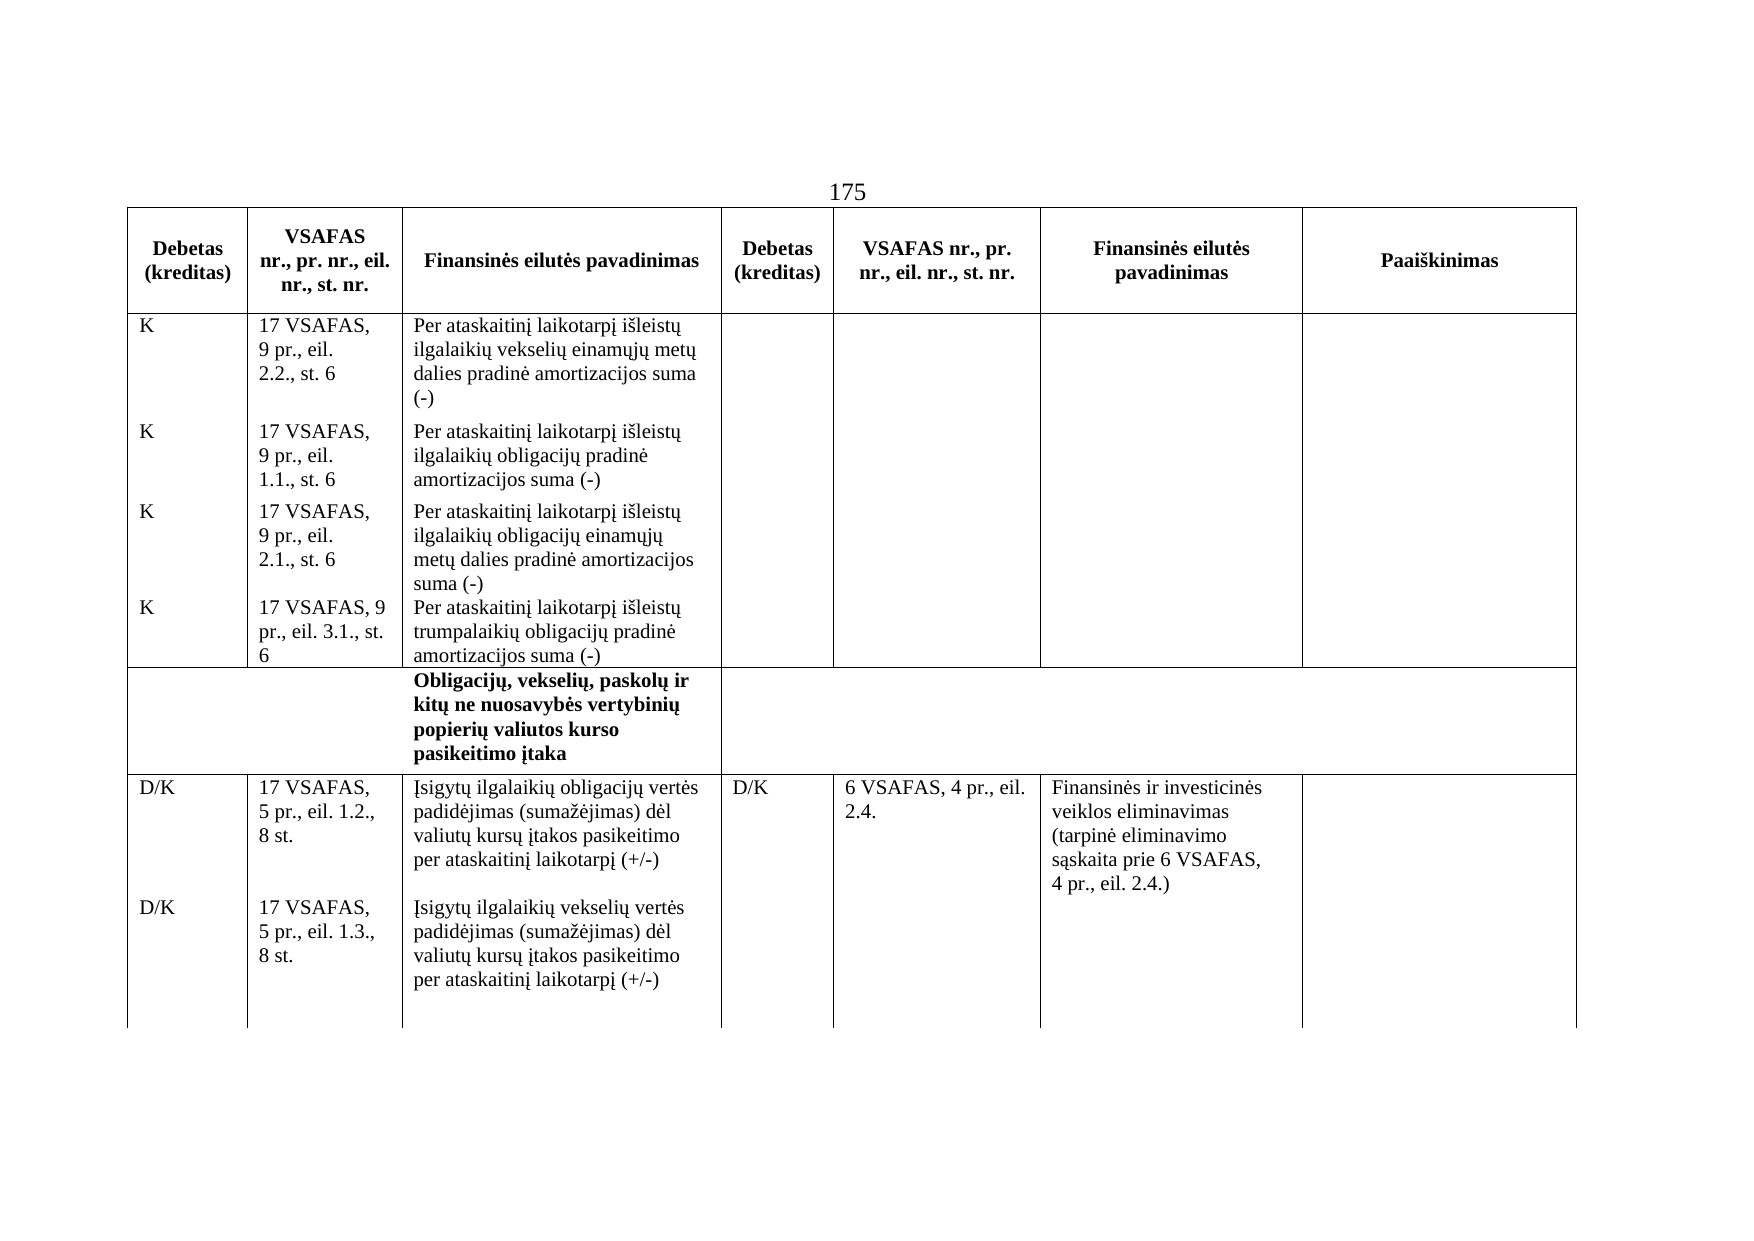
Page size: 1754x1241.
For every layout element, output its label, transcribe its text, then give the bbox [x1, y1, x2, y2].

table_cell 17 VSAFAS, 9 pr., eil. 2.2., st. 6 [248, 314, 402, 419]
table_cell [722, 895, 833, 1028]
table_cell [722, 314, 833, 419]
table_header Finansinės eilutės pavadinimas [1041, 208, 1302, 313]
table_cell [248, 668, 402, 773]
table_cell Per ataskaitinį laikotarpį išleistų ilgalaikių vekselių einamųjų metų dalies pradinė amortizacijos suma (-) [403, 314, 721, 419]
table_cell K [128, 419, 247, 499]
table_cell 17 VSAFAS, 9 pr., eil. 2.1., st. 6 17 VSAFAS, 9 pr., eil. 3.1., st. 6 [248, 499, 402, 667]
table_header VSAFAS nr., pr. nr., eil. nr., st. nr. [248, 208, 402, 313]
table_cell Per ataskaitinį laikotarpį išleistų ilgalaikių obligacijų einamųjų metų dalies pradinė amortizacijos suma (-) Per ataskaitinį laikotarpį išleistų trumpalaikių obligacijų pradinė amortizacijos suma (-) [403, 499, 721, 667]
table_cell 6 VSAFAS, 4 pr., eil. 2.4. [834, 775, 1040, 895]
table_cell Finansinės ir investicinės veiklos eliminavimas (tarpinė eliminavimo sąskaita prie 6 VSAFAS, 4 pr., eil. 2.4.) [1041, 775, 1302, 895]
table_cell [722, 419, 833, 499]
table_cell [1303, 895, 1576, 1028]
table_cell D/K [128, 775, 247, 895]
table_cell K [128, 314, 247, 419]
table_cell [1303, 314, 1576, 419]
table_cell [128, 668, 247, 773]
table_cell [722, 668, 834, 773]
table_header Debetas (kreditas) [128, 208, 247, 313]
table_cell [1040, 668, 1303, 773]
table_cell [1303, 419, 1576, 499]
table_header Finansinės eilutės pavadinimas [403, 208, 721, 313]
table_cell 17 VSAFAS, 9 pr., eil. 1.1., st. 6 [248, 419, 402, 499]
table_header VSAFAS nr., pr. nr., eil. nr., st. nr. [834, 208, 1040, 313]
table_cell [1303, 499, 1576, 667]
table_cell Įsigytų ilgalaikių vekselių vertės padidėjimas (sumažėjimas) dėl valiutų kursų įtakos pasikeitimo per ataskaitinį laikotarpį (+/-) [403, 895, 721, 1028]
table_cell [834, 419, 1040, 499]
table_header Debetas (kreditas) [722, 208, 833, 313]
table_cell [1303, 668, 1576, 773]
table_cell [722, 499, 833, 667]
table_cell [1041, 499, 1302, 667]
table_header Paaiškinimas [1303, 208, 1576, 313]
table_cell [1041, 419, 1302, 499]
table_cell Obligacijų, vekselių, paskolų ir kitų ne nuosavybės vertybinių popierių valiutos kurso pasikeitimo įtaka [402, 668, 721, 773]
table_cell Įsigytų ilgalaikių obligacijų vertės padidėjimas (sumažėjimas) dėl valiutų kursų įtakos pasikeitimo per ataskaitinį laikotarpį (+/-) [403, 775, 721, 895]
table_cell D/K [128, 895, 247, 1028]
table_cell D/K [722, 775, 833, 895]
table_cell [834, 499, 1040, 667]
table_cell [1041, 895, 1302, 1028]
table_cell [834, 668, 1040, 773]
table_cell [1041, 314, 1302, 419]
table_cell [834, 314, 1040, 419]
table_cell K K [128, 499, 247, 667]
table_cell [834, 895, 1040, 1028]
table_cell [1303, 775, 1576, 895]
table_cell 17 VSAFAS, 5 pr., eil. 1.3., 8 st. [248, 895, 402, 1028]
table_cell Per ataskaitinį laikotarpį išleistų ilgalaikių obligacijų pradinė amortizacijos suma (-) [403, 419, 721, 499]
table_cell 17 VSAFAS, 5 pr., eil. 1.2., 8 st. [248, 775, 402, 895]
